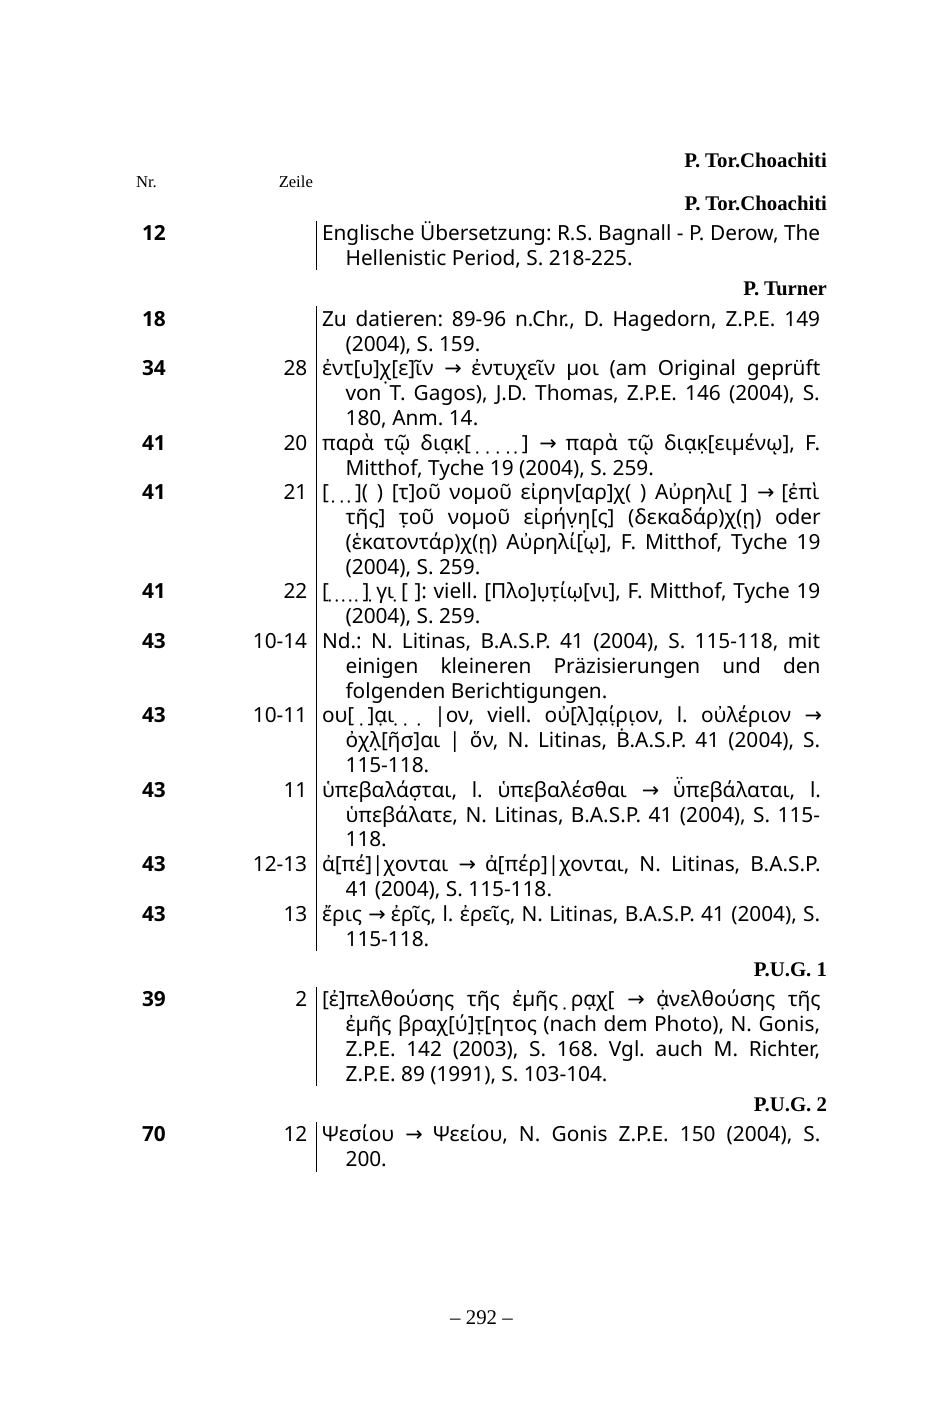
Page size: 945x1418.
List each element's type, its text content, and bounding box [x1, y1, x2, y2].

table_cell 12-13 [224, 852, 316, 901]
table_cell 43 [136, 703, 224, 777]
table_cell 43 [136, 852, 224, 901]
table_cell ἔρις → ἐρῖς, l. ἐρεῖς, N. Litinas, B.A.S.P. 41 (2004), S. 115-118. [317, 901, 827, 951]
table_cell 13 [224, 901, 316, 951]
table_cell 41 [136, 430, 224, 480]
table_header [224, 306, 316, 356]
table_header [ἐ]πελθούσης τῆς ἐμῆς ̣ρα̣χ[ → ἀ̣νελθούσης τῆς ἐμῆς βραχ[ύ]τ̣[ητος (nach dem Photo), N. Gonis, Z.P.E. 142 (2003), S. 168. Vgl. auch M. Richter, Z.P.E. 89 (1991), S. 103-104. [317, 987, 827, 1086]
table_cell 22 [224, 579, 316, 629]
table_header 12 [136, 221, 224, 270]
table_cell ου[ ̣]α̣ι̣ ̣ ̣ |ον, viell. οὐ[λ]α̣ί̣ρ̣ι̣ον, l. οὐλέριον → ὀχλ̣[ῆσ]αι | ὅν, N. Litinas, B.A.S.P. 41 (2004), S. 115-118. [317, 703, 827, 777]
table_header Englische Übersetzung: R.S. Bagnall - P. Derow, The Hellenistic Period, S. 218-225. [317, 221, 827, 270]
table_cell Nd.: N. Litinas, B.A.S.P. 41 (2004), S. 115-118, mit einigen kleineren Präzisierungen und den folgenden Berichtigungen. [317, 629, 827, 703]
table_cell 20 [224, 430, 316, 480]
table_cell 43 [136, 901, 224, 951]
table_header Zu datieren: 89-96 n.Chr., D. Hagedorn, Z.P.E. 149 (2004), S. 159. [317, 306, 827, 356]
table_header Ψεσίου → Ψεείου, N. Gonis Z.P.E. 150 (2004), S. 200. [317, 1122, 827, 1172]
table_cell 34 [136, 356, 224, 430]
table_cell [ ̣ ̣ ̣ ̣ ̣] ̣γι ̣[ ]: viell. [Πλο]υ̣τ̣ίω̣[νι], F. Mitthof, Tyche 19 (2004), S. 259. [317, 579, 827, 629]
subtitle P. Tor.Choachiti [136, 191, 827, 215]
table_cell 43 [136, 778, 224, 852]
table_cell 43 [136, 629, 224, 703]
table_cell ὑπεβαλάσ̣ται, l. ὑπεβαλέσθαι → ὑ̈πεβάλαται, l. ὑπεβάλατε, N. Litinas, B.A.S.P. 41 (2004), S. 115-118. [317, 778, 827, 852]
subtitle P.U.G. 1 [136, 957, 827, 981]
table_cell 10-14 [224, 629, 316, 703]
table_cell 41 [136, 579, 224, 629]
table_cell 11 [224, 778, 316, 852]
table_header 39 [136, 987, 224, 1086]
table_cell 10-11 [224, 703, 316, 777]
table_cell ἐντ[υ]χ̣[ε]ῖν → ἐντυχεῖν μοι (am Original geprüft von T. Gagos), J.D. Thomas, Z.P.E. 146 (2004), S. 180, Anm. 14. [317, 356, 827, 430]
table_cell 21 [224, 480, 316, 579]
subtitle P.U.G. 2 [136, 1092, 827, 1116]
table_cell ἀ[πέ]|χονται → ἀ[πέρ]|χονται, N. Litinas, B.A.S.P. 41 (2004), S. 115-118. [317, 852, 827, 901]
table_cell παρὰ τῷ δια̣κ̣[ ̣ ̣ ̣ ̣ ̣] → παρὰ τῷ δια̣κ̣[ειμένῳ], F. Mitthof, Tyche 19 (2004), S. 259. [317, 430, 827, 480]
table_cell 41 [136, 480, 224, 579]
table_header [224, 221, 316, 270]
table_header 2 [224, 987, 316, 1086]
table_cell [ ̣ ̣ ̣]( ) [τ]οῦ νομοῦ εἰρην[αρ]χ( ) Αὐρηλι[ ] → [ἐπὶ τῆς] τ̣οῦ νομοῦ εἰρήν̣η̣[ς] (δεκαδάρ)χ(ῃ) oder (ἑκατοντάρ)χ(ῃ) Αὐρηλί[ῳ], F. Mitthof, Tyche 19 (2004), S. 259. [317, 480, 827, 579]
table_header 18 [136, 306, 224, 356]
subtitle P. Turner [136, 276, 827, 300]
table_cell 28 [224, 356, 316, 430]
table_header 70 [136, 1122, 224, 1172]
table_header 12 [224, 1122, 316, 1172]
